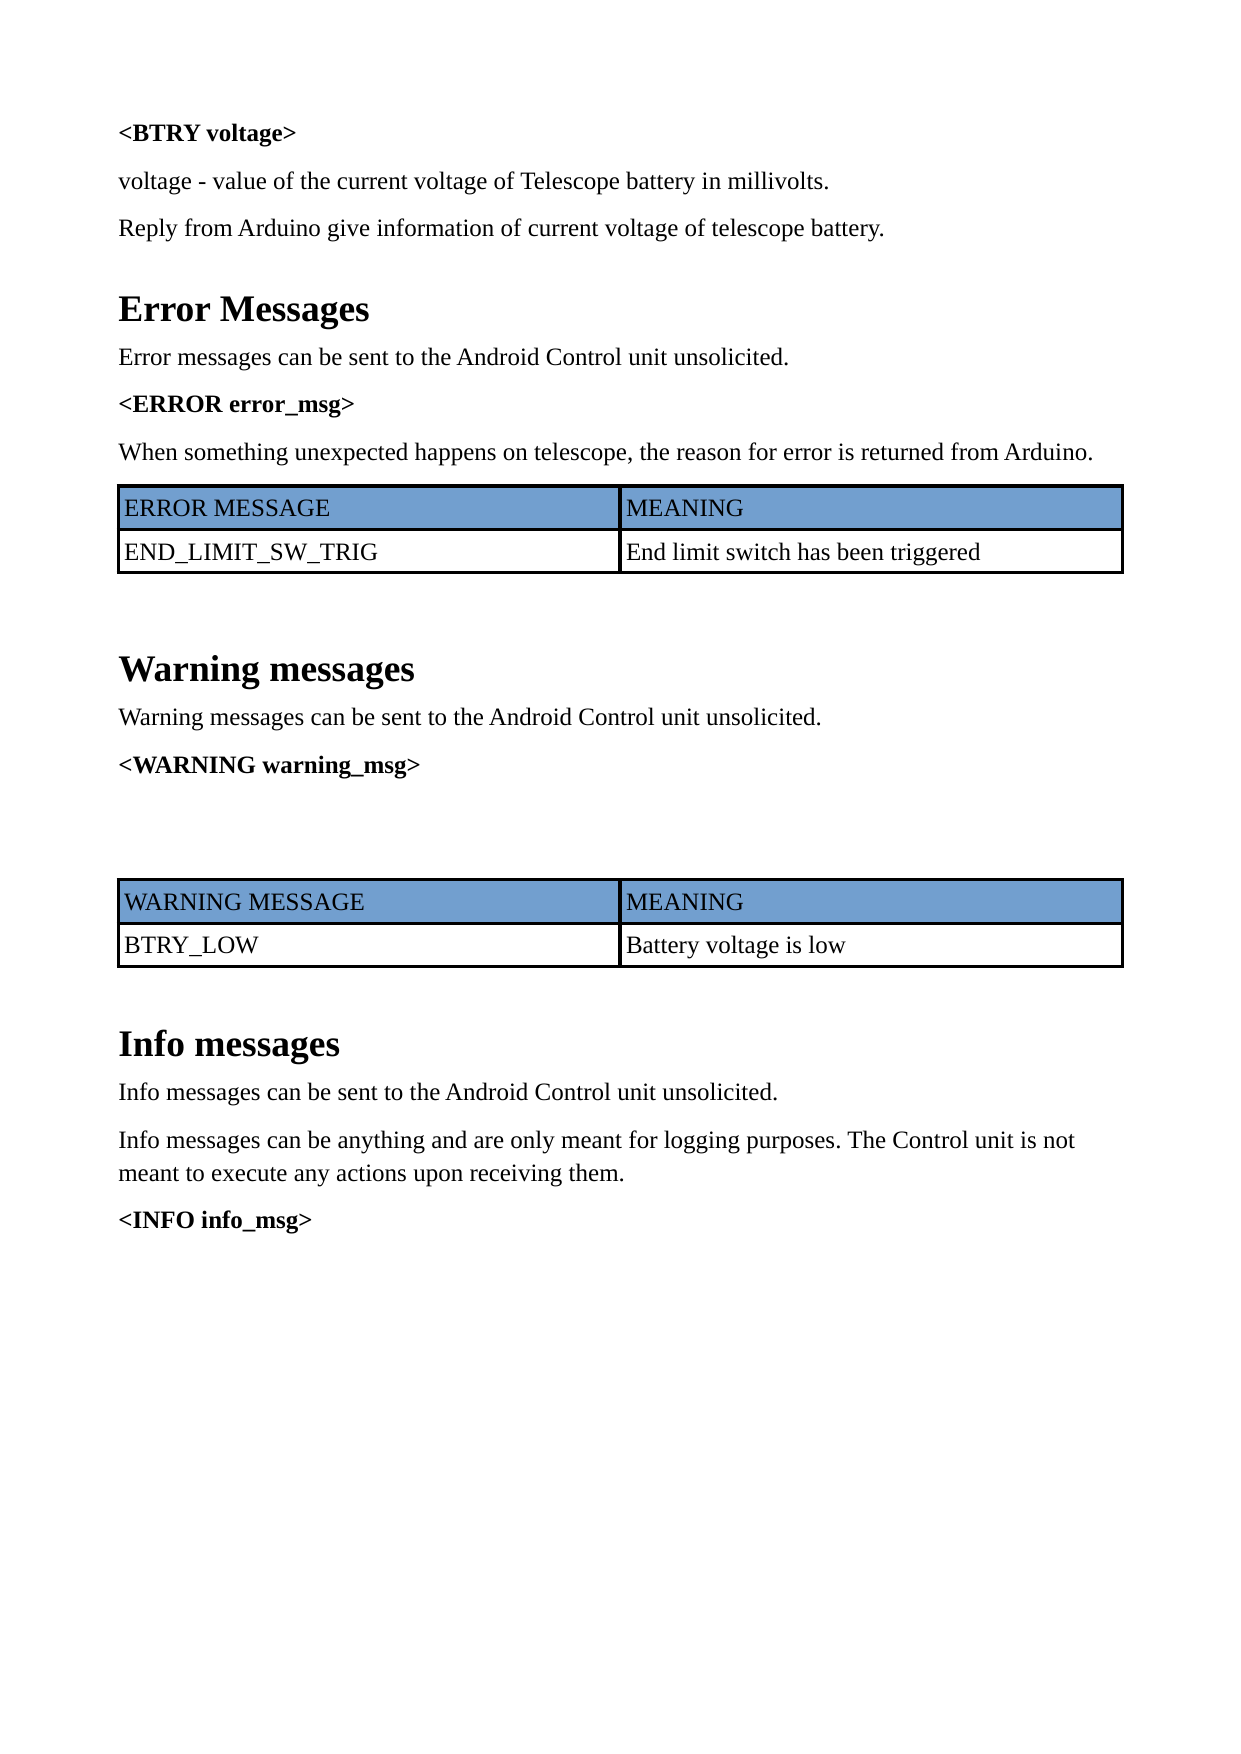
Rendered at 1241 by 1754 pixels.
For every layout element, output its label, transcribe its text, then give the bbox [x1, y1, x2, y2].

subtitle Warning messages [118, 647, 1122, 690]
text <ERROR error_msg> [118, 389, 1122, 418]
text <INFO info_msg> [118, 1206, 1122, 1234]
text Warning messages can be sent to the Android Control unit unsolicited. [118, 702, 1122, 731]
subtitle Error Messages [118, 286, 1122, 329]
table_header MEANING [622, 881, 1121, 922]
text When something unexpected happens on telescope, the reason for error is returned from Arduino. [118, 437, 1122, 466]
text <BTRY voltage> [118, 118, 1122, 147]
text voltage - value of the current voltage of Telescope battery in millivolts. [118, 166, 1122, 194]
table_cell BTRY_LOW [120, 925, 618, 965]
table_header MEANING [622, 488, 1121, 528]
text Error messages can be sent to the Android Control unit unsolicited. [118, 342, 1122, 370]
table_header ERROR MESSAGE [120, 488, 618, 528]
text Info messages can be anything and are only meant for logging purposes. The Control unit is not meant to execute any actions upon receiving them. [118, 1125, 1122, 1187]
text Reply from Arduino give information of current voltage of telescope battery. [118, 213, 1122, 242]
table_header WARNING MESSAGE [120, 881, 618, 922]
table_cell Battery voltage is low [622, 925, 1121, 965]
text <WARNING warning_msg> [118, 750, 1122, 779]
table_cell END_LIMIT_SW_TRIG [120, 531, 618, 571]
text Info messages can be sent to the Android Control unit unsolicited. [118, 1077, 1122, 1106]
table_cell End limit switch has been triggered [622, 531, 1121, 571]
subtitle Info messages [118, 1022, 1122, 1065]
